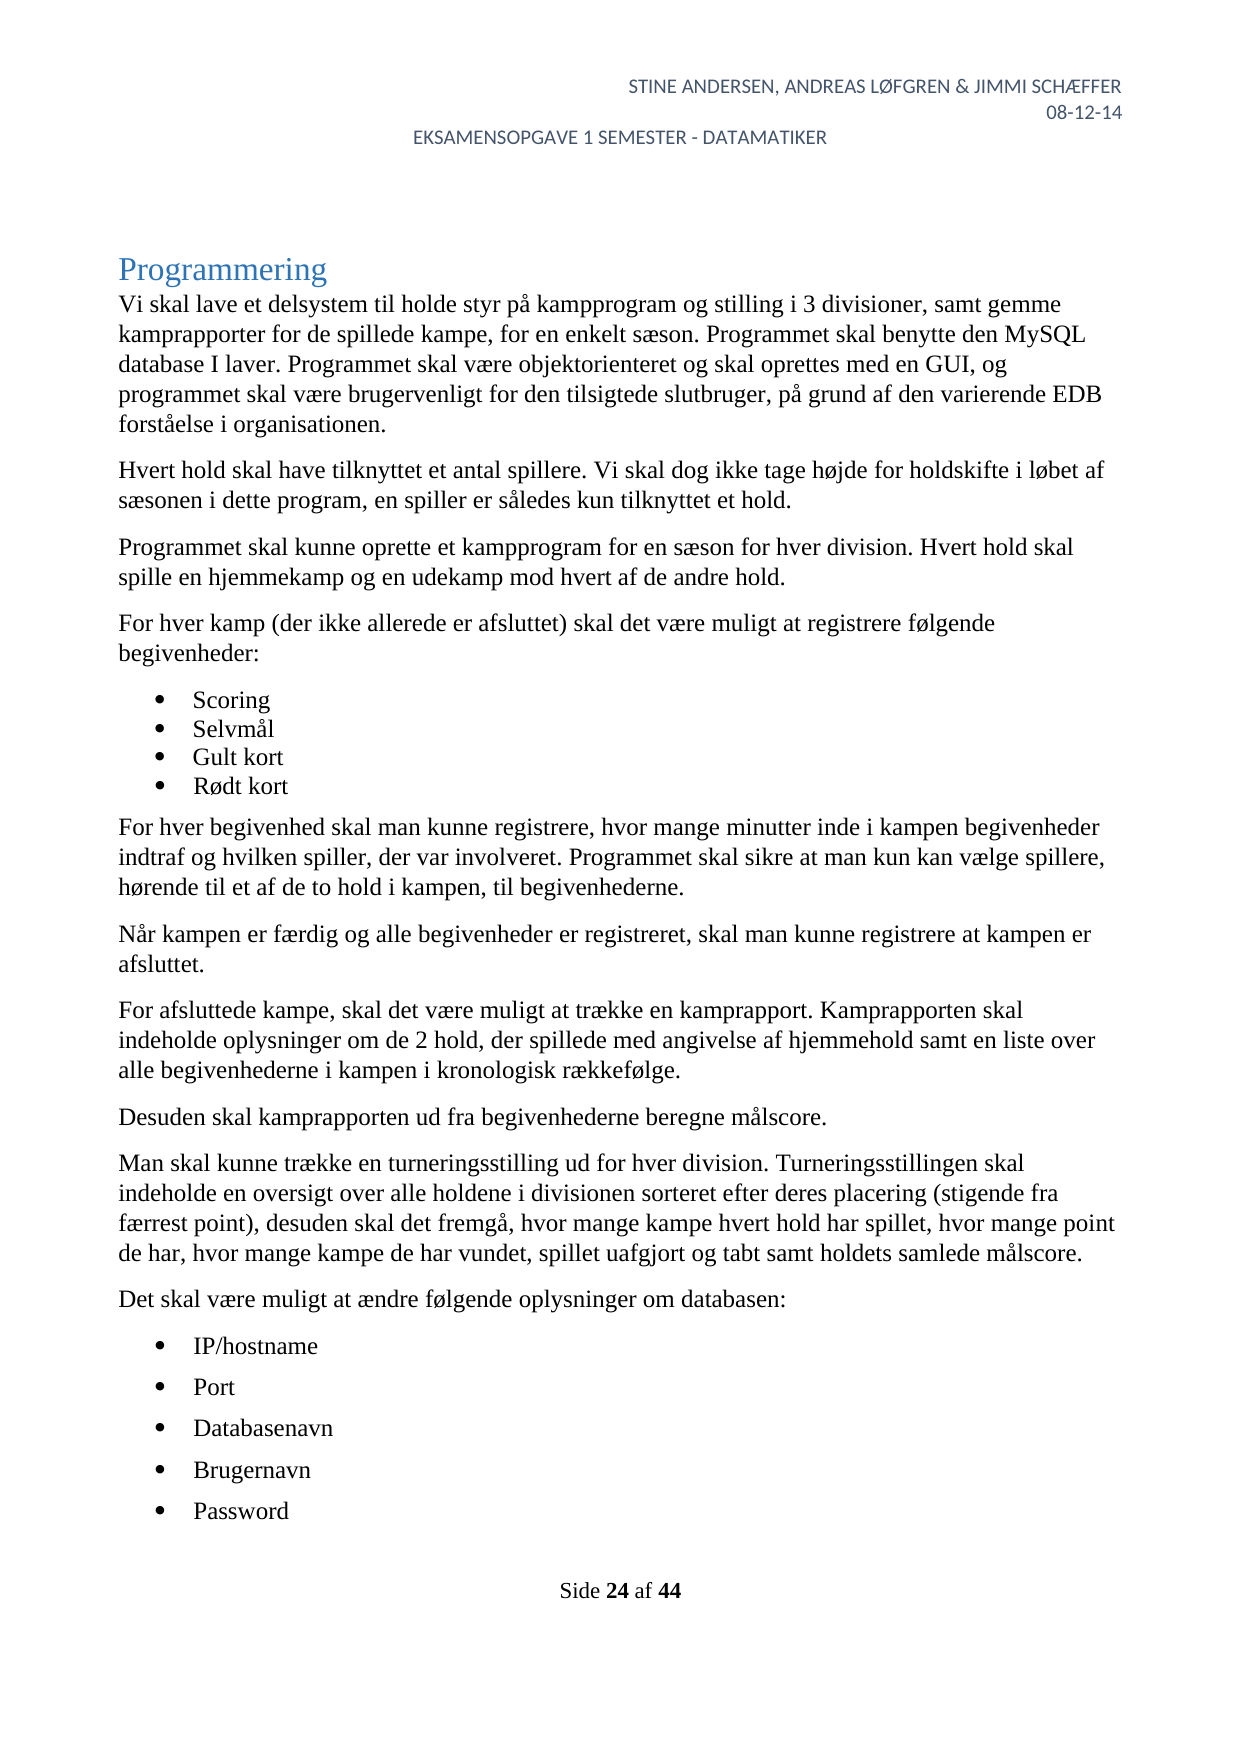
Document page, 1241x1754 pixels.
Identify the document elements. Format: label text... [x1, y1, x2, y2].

text Vi skal lave et delsystem til holde styr på kampprogram og stilling i 3 divisioner, samt gemme kamprapporter for de spillede kampe, for en enkelt sæson. Programmet skal benytte den MySQL database I laver. Programmet skal være objektorienteret og skal oprettes med en GUI, og programmet skal være brugervenligt for den tilsigtede slutbruger, på grund af den varierende EDB forståelse i organisationen. [118, 289, 1122, 438]
list Brugernavn [156, 1455, 1122, 1483]
subtitle Programmering [118, 249, 1122, 288]
list Databasenavn [156, 1413, 1122, 1442]
text For hver begivenhed skal man kunne registrere, hvor mange minutter inde i kampen begivenheder indtraf og hvilken spiller, der var involveret. Programmet skal sikre at man kun kan vælge spillere, hørende til et af de to hold i kampen, til begivenhederne. [118, 812, 1122, 901]
text For hver kamp (der ikke allerede er afsluttet) skal det være muligt at registrere følgende begivenheder: [118, 608, 1122, 667]
text Desuden skal kamprapporten ud fra begivenhederne beregne målscore. [118, 1102, 1122, 1130]
list Selvmål [155, 714, 1122, 742]
text For afsluttede kampe, skal det være muligt at trække en kamprapport. Kamprapporten skal indeholde oplysninger om de 2 hold, der spillede med angivelse af hjemmehold samt en liste over alle begivenhederne i kampen i kronologisk rækkefølge. [118, 995, 1122, 1084]
list Port [156, 1372, 1122, 1401]
text Programmet skal kunne oprette et kampprogram for en sæson for hver division. Hvert hold skal spille en hjemmekamp og en udekamp mod hvert af de andre hold. [118, 532, 1122, 591]
text Når kampen er færdig og alle begivenheder er registreret, skal man kunne registrere at kampen er afsluttet. [118, 919, 1122, 977]
text Hvert hold skal have tilknyttet et antal spillere. Vi skal dog ikke tage højde for holdskifte i løbet af sæsonen i dette program, en spiller er således kun tilknyttet et hold. [118, 456, 1122, 514]
list Gult kort [155, 742, 1122, 771]
list Rødt kort [156, 771, 1122, 800]
text Man skal kunne trække en turneringsstilling ud for hver division. Turneringsstillingen skal indeholde en oversigt over alle holdene i divisionen sorteret efter deres placering (stigende fra færrest point), desuden skal det fremgå, hvor mange kampe hvert hold har spillet, hvor mange point de har, hvor mange kampe de har vundet, spillet uafgjort og tabt samt holdets samlede målscore. [118, 1148, 1122, 1267]
list IP/hostname [156, 1331, 1122, 1360]
text Det skal være muligt at ændre følgende oplysninger om databasen: [118, 1284, 1122, 1313]
list Password [156, 1496, 1122, 1525]
list Scoring [155, 685, 1122, 714]
